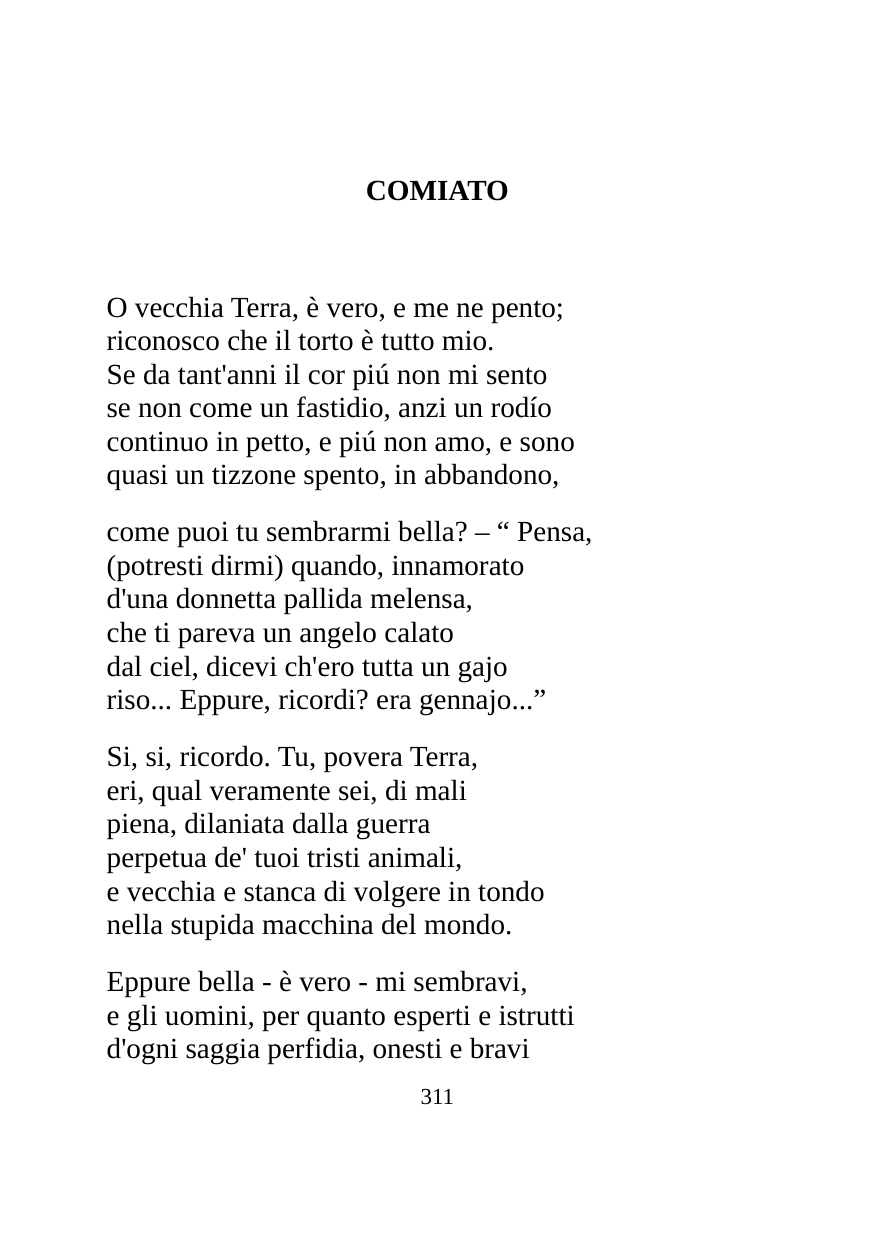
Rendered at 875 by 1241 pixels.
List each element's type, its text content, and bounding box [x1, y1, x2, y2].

text perpetua de' tuoi tristi animali, [106, 840, 768, 874]
text Se da tant'anni il cor piú non mi sento [106, 357, 768, 390]
text continuo in petto, e piú non amo, e sono [106, 424, 768, 457]
text d'una donnetta pallida melensa, [106, 582, 768, 615]
text e vecchia e stanca di volgere in tondo [106, 874, 768, 907]
text se non come un fastidio, anzi un rodío [106, 390, 768, 424]
text nella stupida macchina del mondo. [106, 907, 768, 941]
text riso... Eppure, ricordi? era gennajo...” [106, 682, 768, 716]
text (potresti dirmi) quando, innamorato [106, 548, 768, 582]
text come puoi tu sembrarmi bella? – “ Pensa, [106, 514, 768, 548]
text piena, dilaniata dalla guerra [106, 807, 768, 840]
text Si, si, ricordo. Tu, povera Terra, [106, 739, 768, 773]
text dal ciel, dicevi ch'ero tutta un gajo [106, 649, 768, 682]
text riconosco che il torto è tutto mio. [106, 323, 768, 357]
text che ti pareva un angelo calato [106, 615, 768, 649]
text d'ogni saggia perfidia, onesti e bravi [106, 1031, 768, 1065]
text quasi un tizzone spento, in abbandono, [106, 457, 768, 491]
text Eppure bella - è vero - mi sembravi, [106, 964, 768, 998]
text O vecchia Terra, è vero, e me ne pento; [106, 290, 768, 323]
text e gli uomini, per quanto esperti e istrutti [106, 998, 768, 1031]
subtitle COMIATO [106, 173, 768, 207]
text eri, qual veramente sei, di mali [106, 773, 768, 807]
